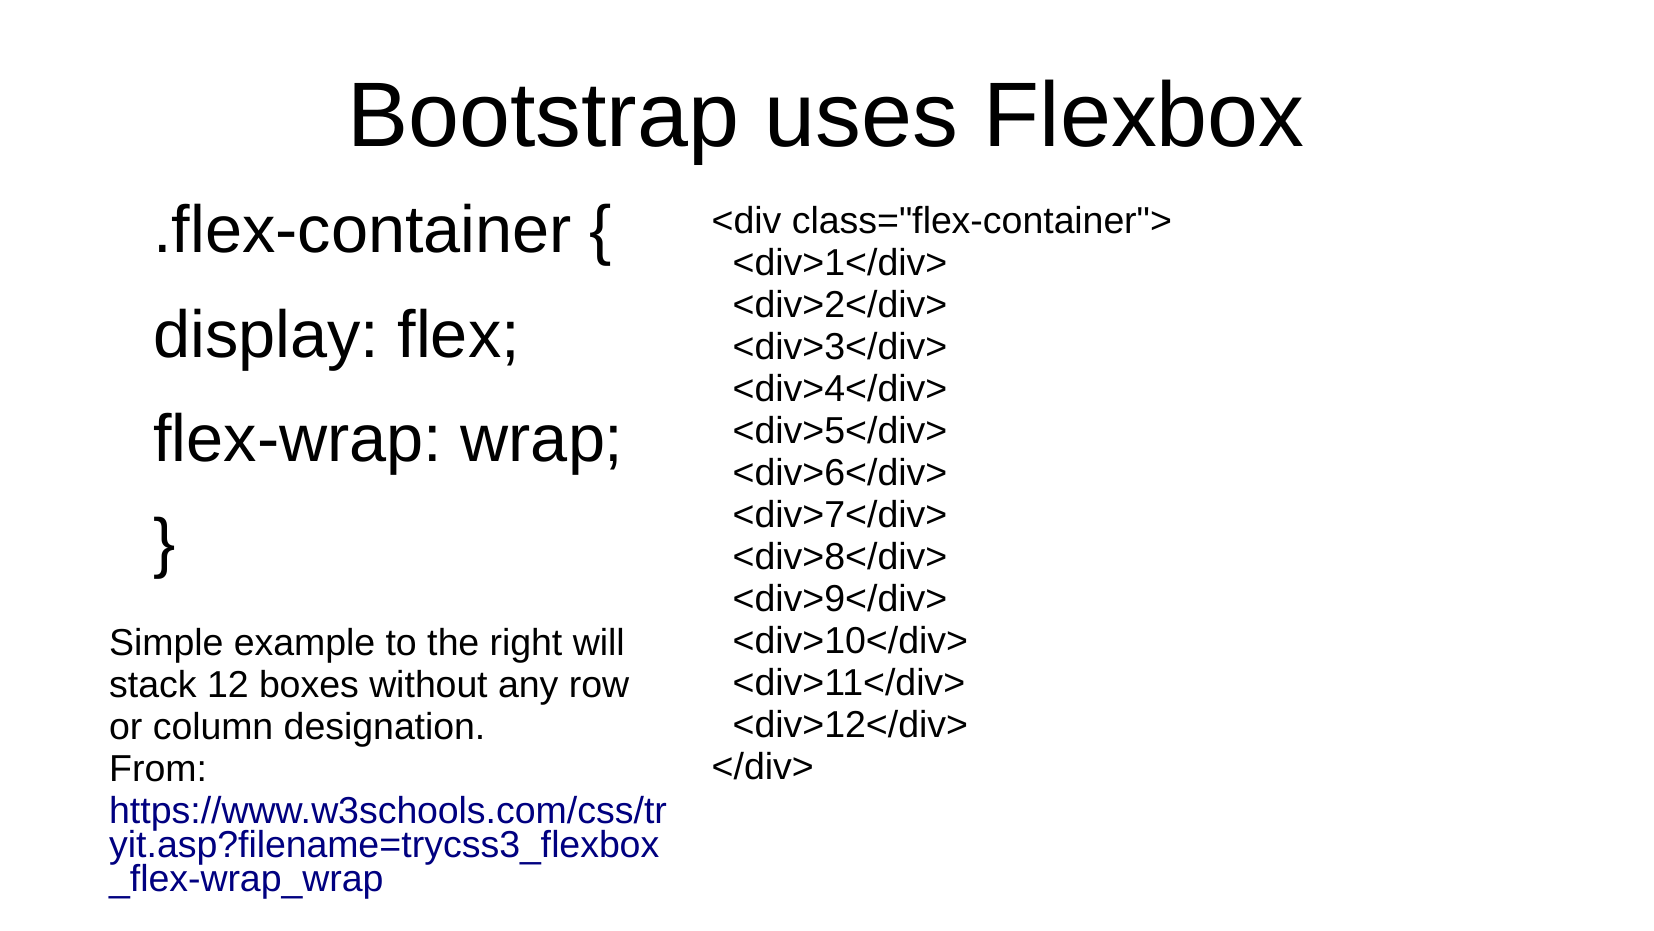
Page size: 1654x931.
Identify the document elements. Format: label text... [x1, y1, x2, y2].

text_box <div class="flex-container"> <div>1</div> <div>2</div> <div>3</div> <div>4</div> <div>5</div> <div>6</div> <div>7</div> <div>8</div> <div>9</div> <div>10</div> <div>11</div> <div>12</div> </div> [696, 192, 1619, 796]
text_box Simple example to the right will stack 12 boxes without any row or column designation. From: https://www.w3schools.com/css/tryit.asp?filename=trycss3_flexbox_flex-wrap_wrap [94, 614, 686, 839]
list .flex-container { display: flex; flex-wrap: wrap; } [82, 192, 1571, 886]
title Bootstrap uses Flexbox [82, 37, 1571, 192]
